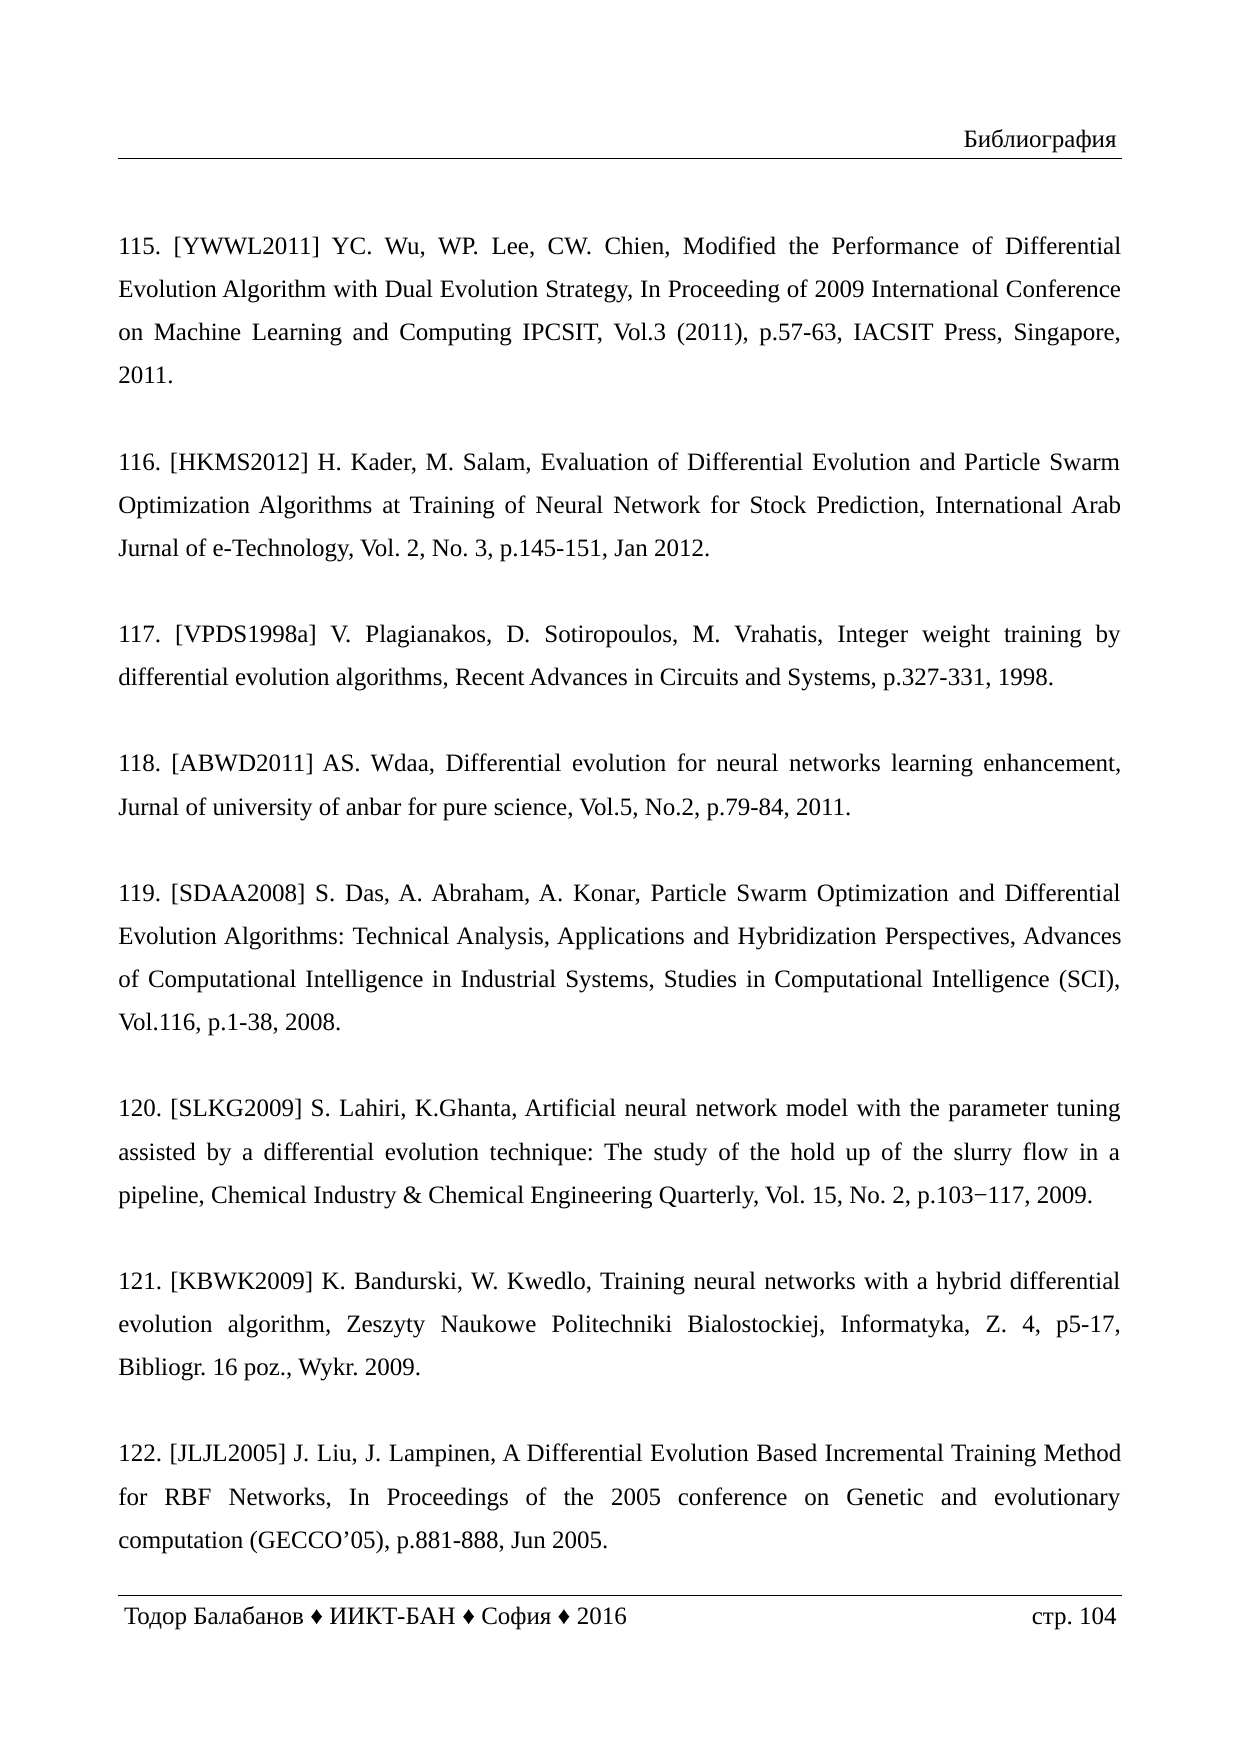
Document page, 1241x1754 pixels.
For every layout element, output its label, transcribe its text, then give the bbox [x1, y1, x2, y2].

text 116. [HKMS2012] H. Kader, M. Salam, Evaluation of Differential Evolution and Particle Swarm Optimization Algorithms at Training of Neural Network for Stock Prediction, International Arab Jurnal of e-Technology, Vol. 2, No. 3, p.145-151, Jan 2012. [118, 447, 1122, 562]
text 120. [SLKG2009] S. Lahiri, K.Ghanta, Artificial neural network model with the parameter tuning assisted by a differential evolution technique: The study of the hold up of the slurry flow in a pipeline, Chemical Industry & Chemical Engineering Quarterly, Vol. 15, No. 2, p.103−117, 2009. [118, 1093, 1122, 1208]
text 118. [ABWD2011] AS. Wdaa, Differential evolution for neural networks learning enhancement, Jurnal of university of anbar for pure science, Vol.5, No.2, p.79-84, 2011. [118, 748, 1122, 820]
text 117. [VPDS1998a] V. Plagianakos, D. Sotiropoulos, M. Vrahatis, Integer weight training by differential evolution algorithms, Recent Advances in Circuits and Systems, p.327-331, 1998. [118, 619, 1122, 691]
text 121. [KBWK2009] K. Bandurski, W. Kwedlo, Training neural networks with a hybrid differential evolution algorithm, Zeszyty Naukowe Politechniki Bialostockiej, Informatyka, Z. 4, p5-17, Bibliogr. 16 poz., Wykr. 2009. [118, 1266, 1122, 1381]
text 122. [JLJL2005] J. Liu, J. Lampinen, A Differential Evolution Based Incremental Training Method for RBF Networks, In Proceedings of the 2005 conference on Genetic and evolutionary computation (GECCO’05), p.881-888, Jun 2005. [118, 1438, 1122, 1553]
text 119. [SDAA2008] S. Das, A. Abraham, A. Konar, Particle Swarm Optimization and Differential Evolution Algorithms: Technical Analysis, Applications and Hybridization Perspectives, Advances of Computational Intelligence in Industrial Systems, Studies in Computational Intelligence (SCI), Vol.116, p.1-38, 2008. [118, 878, 1122, 1036]
text 115. [YWWL2011] YC. Wu, WP. Lee, CW. Chien, Modified the Performance of Differential Evolution Algorithm with Dual Evolution Strategy, In Proceeding of 2009 International Conference on Machine Learning and Computing IPCSIT, Vol.3 (2011), p.57-63, IACSIT Press, Singapore, 2011. [118, 231, 1122, 389]
